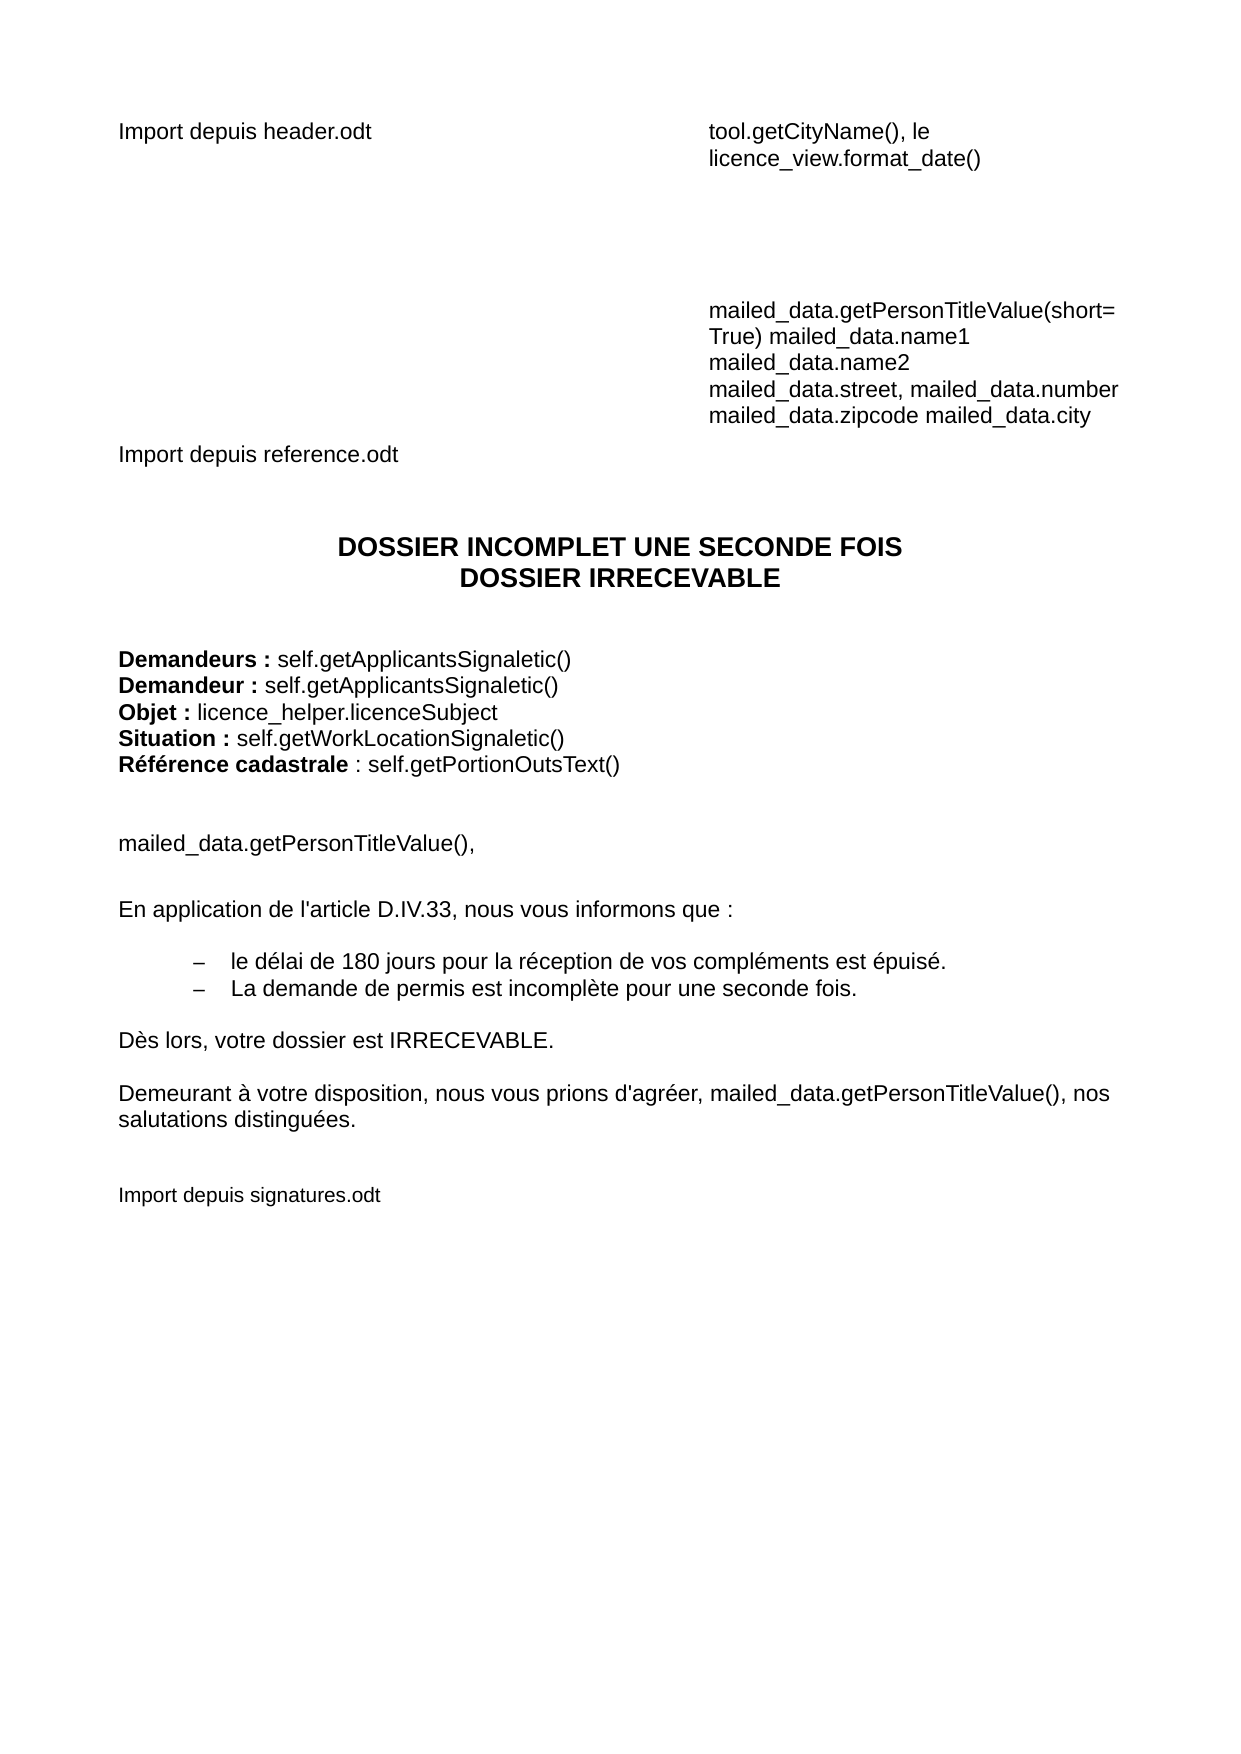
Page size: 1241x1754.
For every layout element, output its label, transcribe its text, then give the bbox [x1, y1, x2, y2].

title DOSSIER INCOMPLET UNE SECONDE FOIS [118, 531, 1122, 562]
text Demandeurs : self.getApplicantsSignaletic() [118, 646, 1122, 672]
text Demandeur : self.getApplicantsSignaletic() [118, 672, 1122, 699]
text Import depuis reference.odt [118, 441, 1122, 467]
table_header tool.getCityName(), le licence_view.format_date() mailed_data.getPersonTitleValue(short=True) mailed_data.name1 mailed_data.name2 mailed_data.street, mailed_data.number mailed_data.zipcode mailed_data.city [709, 118, 1123, 441]
list La demande de permis est incomplète pour une seconde fois. [193, 975, 1122, 1001]
text En application de l'article D.IV.33, nous vous informons que : [118, 896, 1122, 922]
title DOSSIER IRRECEVABLE [118, 562, 1122, 593]
text Import depuis signatures.odt [118, 1183, 1122, 1207]
text Dès lors, votre dossier est IRRECEVABLE. [118, 1027, 1122, 1054]
text Demeurant à votre disposition, nous vous prions d'agréer, mailed_data.getPersonTitleValue(), nos salutations distinguées. [118, 1080, 1122, 1133]
text mailed_data.getPersonTitleValue(), [118, 830, 1122, 857]
text Objet : licence_helper.licenceSubject [118, 699, 1122, 725]
text Référence cadastrale : self.getPortionOutsText() [118, 751, 1122, 778]
list le délai de 180 jours pour la réception de vos compléments est épuisé. [193, 948, 1122, 975]
text Situation : self.getWorkLocationSignaletic() [118, 725, 1122, 751]
table_header Import depuis header.odt [118, 118, 708, 441]
